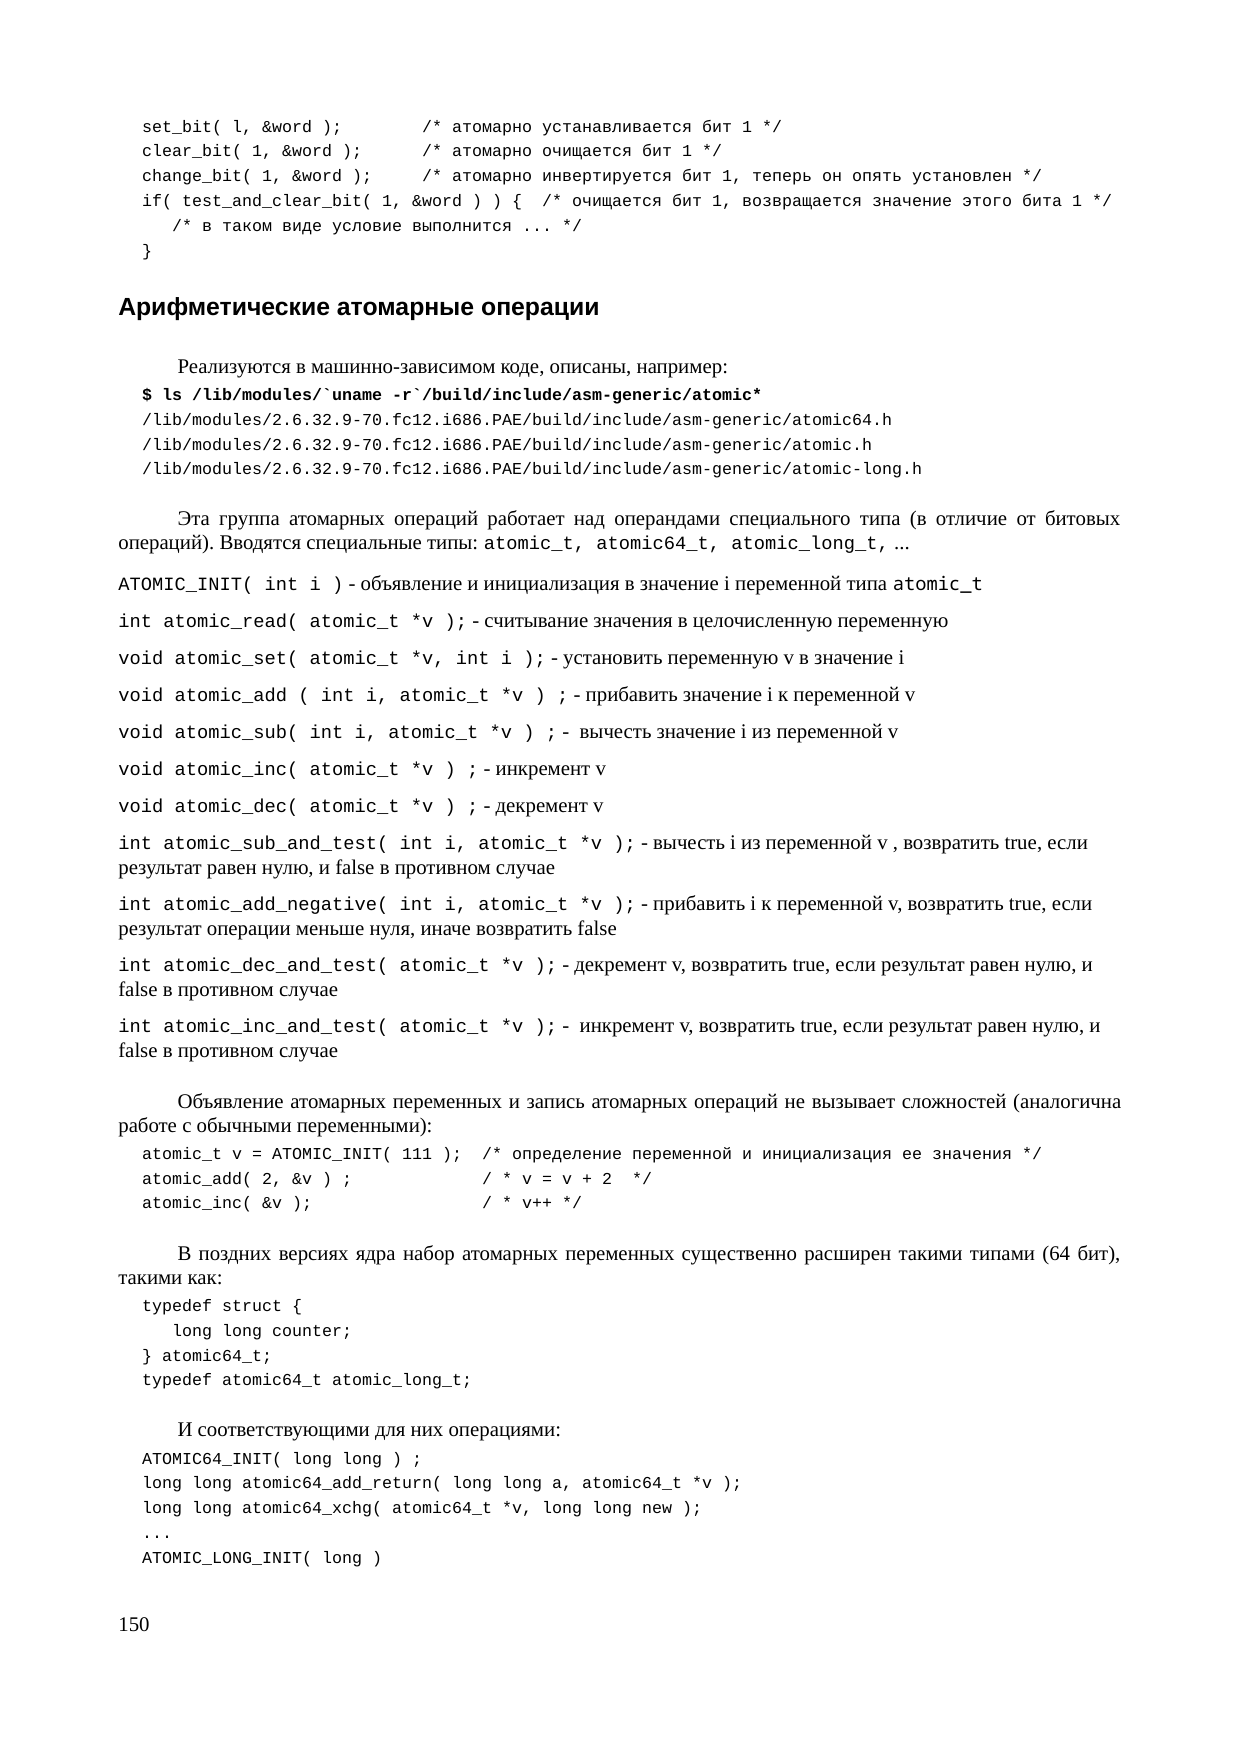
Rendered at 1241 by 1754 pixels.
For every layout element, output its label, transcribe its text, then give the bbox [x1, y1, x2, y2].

text ATOMIC_LONG_INIT( long ) [142, 1549, 1122, 1568]
text Объявление атомарных переменных и запись атомарных операций не вызывает сложностей (аналогична работе с обычными переменными): [118, 1088, 1122, 1137]
text long long atomic64_xchg( atomic64_t *v, long long new ); [142, 1500, 1122, 1519]
text int atomic_sub_and_test( int i, atomic_t *v ); - вычесть i из переменной v , возвратить true, если результат равен нулю, и false в противном случае [118, 830, 1122, 879]
text int atomic_add_negative( int i, atomic_t *v ); - прибавить i к переменной v, возвратить true, если результат операции меньше нуля, иначе возвратить false [118, 891, 1122, 940]
text /lib/modules/2.6.32.9-70.fc12.i686.PAE/build/include/asm-generic/atomic.h [142, 436, 1122, 455]
text change_bit( 1, &word ); /* атомарно инвертируется бит 1, теперь он опять установлен */ [142, 168, 1122, 187]
text set_bit( l, &word ); /* атомарно устанавливается бит 1 */ [142, 118, 1122, 137]
text /* в таком виде условие выполнится ... */ [142, 217, 1122, 236]
text /lib/modules/2.6.32.9-70.fc12.i686.PAE/build/include/asm-generic/atomic-long.h [142, 461, 1122, 480]
text long long counter; [142, 1322, 1122, 1341]
text ATOMIC_INIT( int i ) - объявление и инициализация в значение i переменной типа atomic_t [118, 570, 1122, 596]
text /lib/modules/2.6.32.9-70.fc12.i686.PAE/build/include/asm-generic/atomic64.h [142, 411, 1122, 430]
text long long atomic64_add_return( long long a, atomic64_t *v ); [142, 1475, 1122, 1494]
text typedef atomic64_t atomic_long_t; [142, 1372, 1122, 1391]
text void atomic_dec( atomic_t *v ) ; - декремент v [118, 793, 1122, 818]
subtitle Арифметические атомарные операции [118, 292, 1122, 320]
text int atomic_inc_and_test( atomic_t *v ); - инкремент v, возвратить true, если результат равен нулю, и false в противном случае [118, 1013, 1122, 1062]
text ATOMIC64_INIT( long long ) ; [142, 1450, 1122, 1469]
text ... [142, 1524, 1122, 1543]
text void atomic_sub( int i, atomic_t *v ) ; - вычесть значение i из переменной v [118, 719, 1122, 744]
text clear_bit( 1, &word ); /* атомарно очищается бит 1 */ [142, 143, 1122, 162]
text И соответствующими для них операциями: [118, 1417, 1122, 1441]
text Эта группа атомарных операций работает над операндами специального типа (в отличие от битовых операций). Вводятся специальные типы: atomic_t, atomic64_t, atomic_long_t, ... [118, 506, 1122, 555]
text void atomic_inc( atomic_t *v ) ; - инкремент v [118, 756, 1122, 781]
text atomic_add( 2, &v ) ; / * v = v + 2 */ [142, 1170, 1122, 1189]
text typedef struct { [142, 1297, 1122, 1316]
text int atomic_read( atomic_t *v ); - считывание значения в целочисленную переменную [118, 608, 1122, 633]
text atomic_t v = ATOMIC_INIT( 111 ); /* определение переменной и инициализация ее значения */ [142, 1146, 1122, 1164]
text int atomic_dec_and_test( atomic_t *v ); - декремент v, возвратить true, если результат равен нулю, и false в противном случае [118, 952, 1122, 1001]
text } atomic64_t; [142, 1347, 1122, 1366]
text В поздних версиях ядра набор атомарных переменных существенно расширен такими типами (64 бит), такими как: [118, 1241, 1122, 1289]
text void atomic_add ( int i, atomic_t *v ) ; - прибавить значение i к переменной v [118, 682, 1122, 707]
text $ ls /lib/modules/`uname -r`/build/include/asm-generic/atomic* [142, 386, 1122, 405]
text void atomic_set( atomic_t *v, int i ); - установить переменную v в значение i [118, 645, 1122, 670]
text if( test_and_clear_bit( 1, &word ) ) { /* очищается бит 1, возвращается значение этого бита 1 */ [142, 192, 1122, 211]
text atomic_inc( &v ); / * v++ */ [142, 1195, 1122, 1214]
text Реализуются в машинно-зависимом коде, описаны, например: [118, 353, 1122, 378]
text } [142, 242, 1122, 261]
